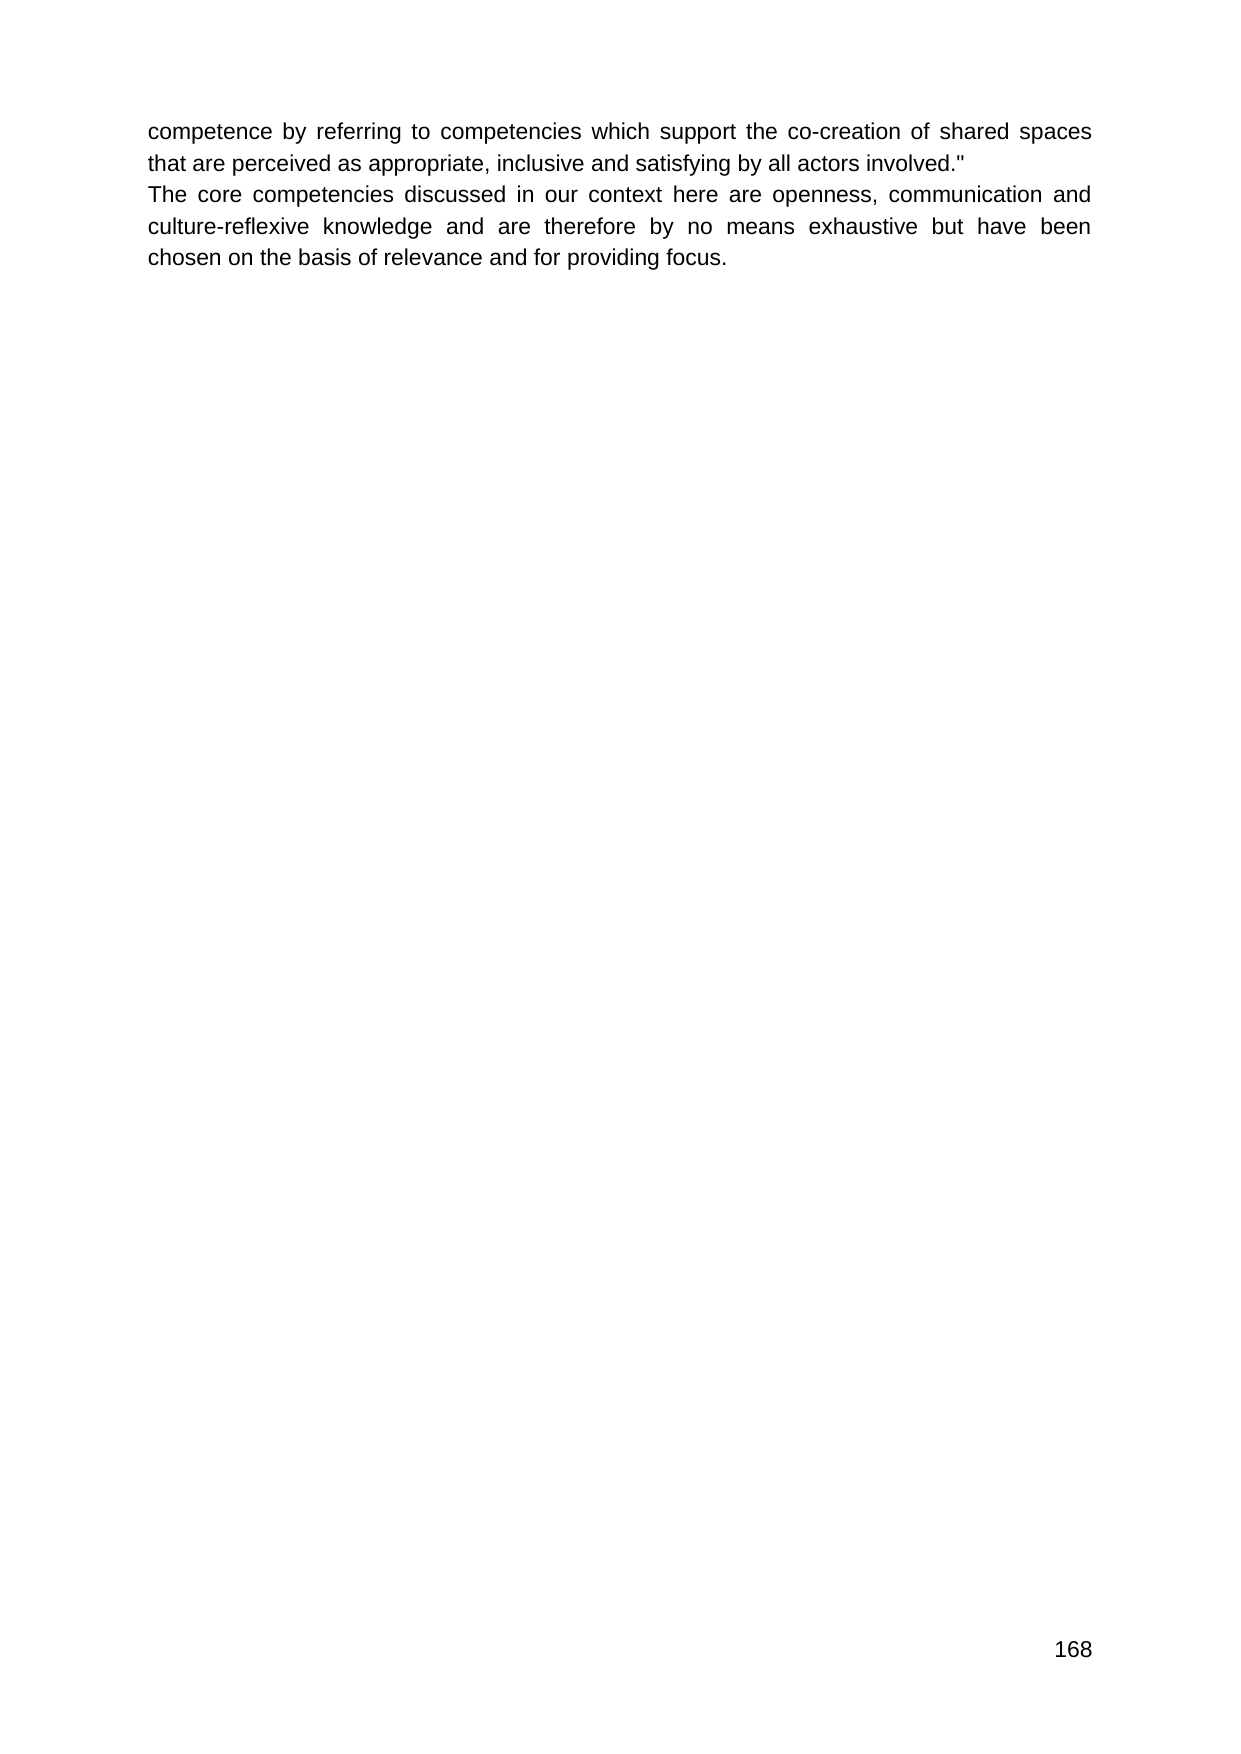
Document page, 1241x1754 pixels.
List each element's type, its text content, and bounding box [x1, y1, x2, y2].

text The core competencies discussed in our context here are openness, communication and culture-reflexive knowledge and are therefore by no means exhaustive but have been chosen on the basis of relevance and for providing focus. [148, 181, 1092, 271]
text competence by referring to competencies which support the co-creation of shared spaces that are perceived as appropriate, inclusive and satisfying by all actors involved." [148, 118, 1092, 176]
